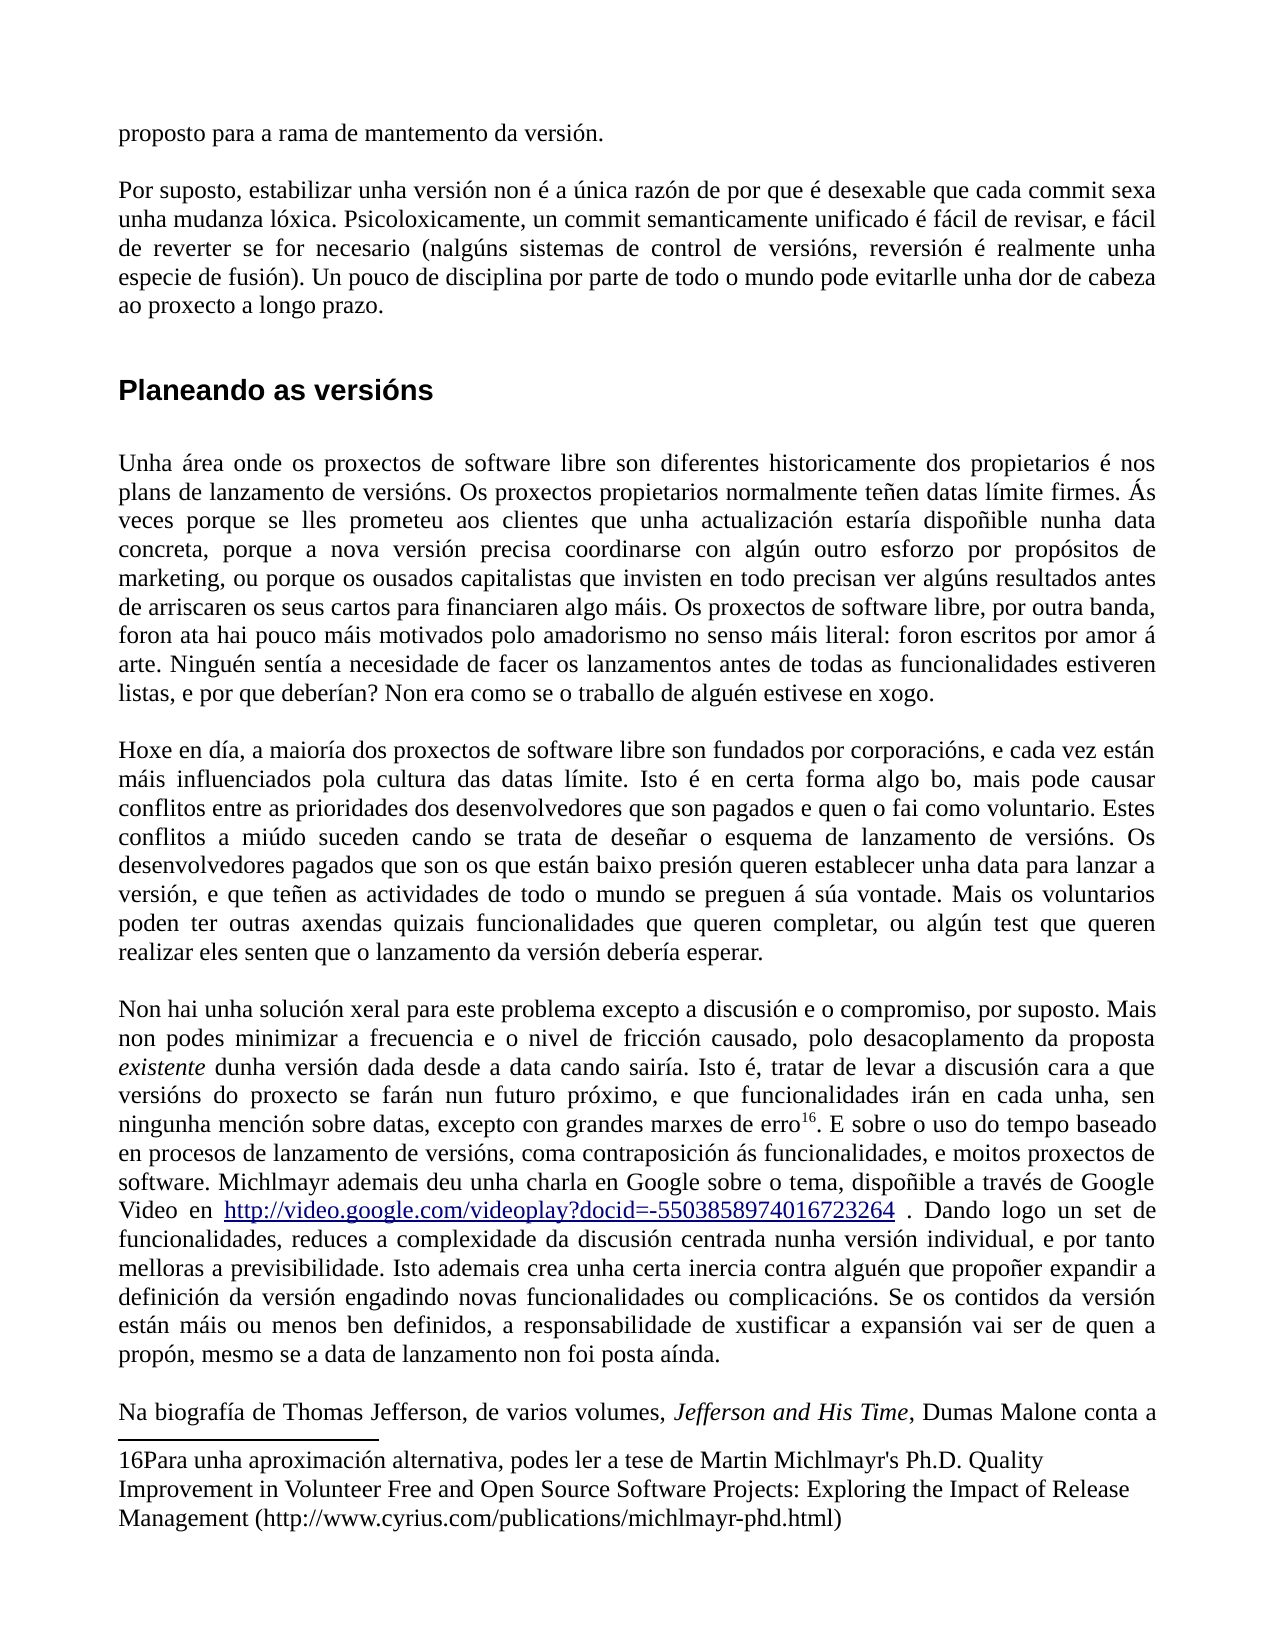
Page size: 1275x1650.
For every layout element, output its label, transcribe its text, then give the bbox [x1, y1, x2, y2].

text proposto para a rama de mantemento da versión. [118, 118, 1157, 147]
text Hoxe en día, a maioría dos proxectos de software libre son fundados por corporacións, e cada vez están máis influenciados pola cultura das datas límite. Isto é en certa forma algo bo, mais pode causar conflitos entre as prioridades dos desenvolvedores que son pagados e quen o fai como voluntario. Estes conflitos a miúdo suceden cando se trata de deseñar o esquema de lanzamento de versións. Os desenvolvedores pagados que son os que están baixo presión queren establecer unha data para lanzar a versión, e que teñen as actividades de todo o mundo se preguen á súa vontade. Mais os voluntarios poden ter outras axendas quizais funcionalidades que queren completar, ou algún test que queren realizar eles senten que o lanzamento da versión debería esperar. [118, 735, 1157, 965]
text Por suposto, estabilizar unha versión non é a única razón de por que é desexable que cada commit sexa unha mudanza lóxica. Psicoloxicamente, un commit semanticamente unificado é fácil de revisar, e fácil de reverter se for necesario (nalgúns sistemas de control de versións, reversión é realmente unha especie de fusión). Un pouco de disciplina por parte de todo o mundo pode evitarlle unha dor de cabeza ao proxecto a longo prazo. [118, 176, 1157, 319]
subtitle Planeando as versións [118, 373, 1157, 407]
text Non hai unha solución xeral para este problema excepto a discusión e o compromiso, por suposto. Mais non podes minimizar a frecuencia e o nivel de fricción causado, polo desacoplamento da proposta existente dunha versión dada desde a data cando sairía. Isto é, tratar de levar a discusión cara a que versións do proxecto se farán nun futuro próximo, e que funcionalidades irán en cada unha, sen ningunha mención sobre datas, excepto con grandes marxes de erro. E sobre o uso do tempo baseado en procesos de lanzamento de versións, coma contraposición ás funcionalidades, e moitos proxectos de software. Michlmayr ademais deu unha charla en Google sobre o tema, dispoñible a través de Google Video en http://video.google.com/videoplay?docid=-5503858974016723264 . Dando logo un set de funcionalidades, reduces a complexidade da discusión centrada nunha versión individual, e por tanto melloras a previsibilidade. Isto ademais crea unha certa inercia contra alguén que propoñer expandir a definición da versión engadindo novas funcionalidades ou complicacións. Se os contidos da versión están máis ou menos ben definidos, a responsabilidade de xustificar a expansión vai ser de quen a propón, mesmo se a data de lanzamento non foi posta aínda. [118, 994, 1157, 1368]
text Unha área onde os proxectos de software libre son diferentes historicamente dos propietarios é nos plans de lanzamento de versións. Os proxectos propietarios normalmente teñen datas límite firmes. Ás veces porque se lles prometeu aos clientes que unha actualización estaría dispoñible nunha data concreta, porque a nova versión precisa coordinarse con algún outro esforzo por propósitos de marketing, ou porque os ousados capitalistas que invisten en todo precisan ver algúns resultados antes de arriscaren os seus cartos para financiaren algo máis. Os proxectos de software libre, por outra banda, foron ata hai pouco máis motivados polo amadorismo no senso máis literal: foron escritos por amor á arte. Ninguén sentía a necesidade de facer os lanzamentos antes de todas as funcionalidades estiveren listas, e por que deberían? Non era como se o traballo de alguén estivese en xogo. [118, 448, 1157, 707]
text Para unha aproximación alternativa, podes ler a tese de Martin Michlmayr's Ph.D. Quality Improvement in Volunteer Free and Open Source Software Projects: Exploring the Impact of Release Management (http://www.cyrius.com/publications/michlmayr-phd.html) [118, 1446, 1157, 1532]
text Na biografía de Thomas Jefferson, de varios volumes, Jefferson and His Time, Dumas Malone conta a [118, 1397, 1157, 1425]
